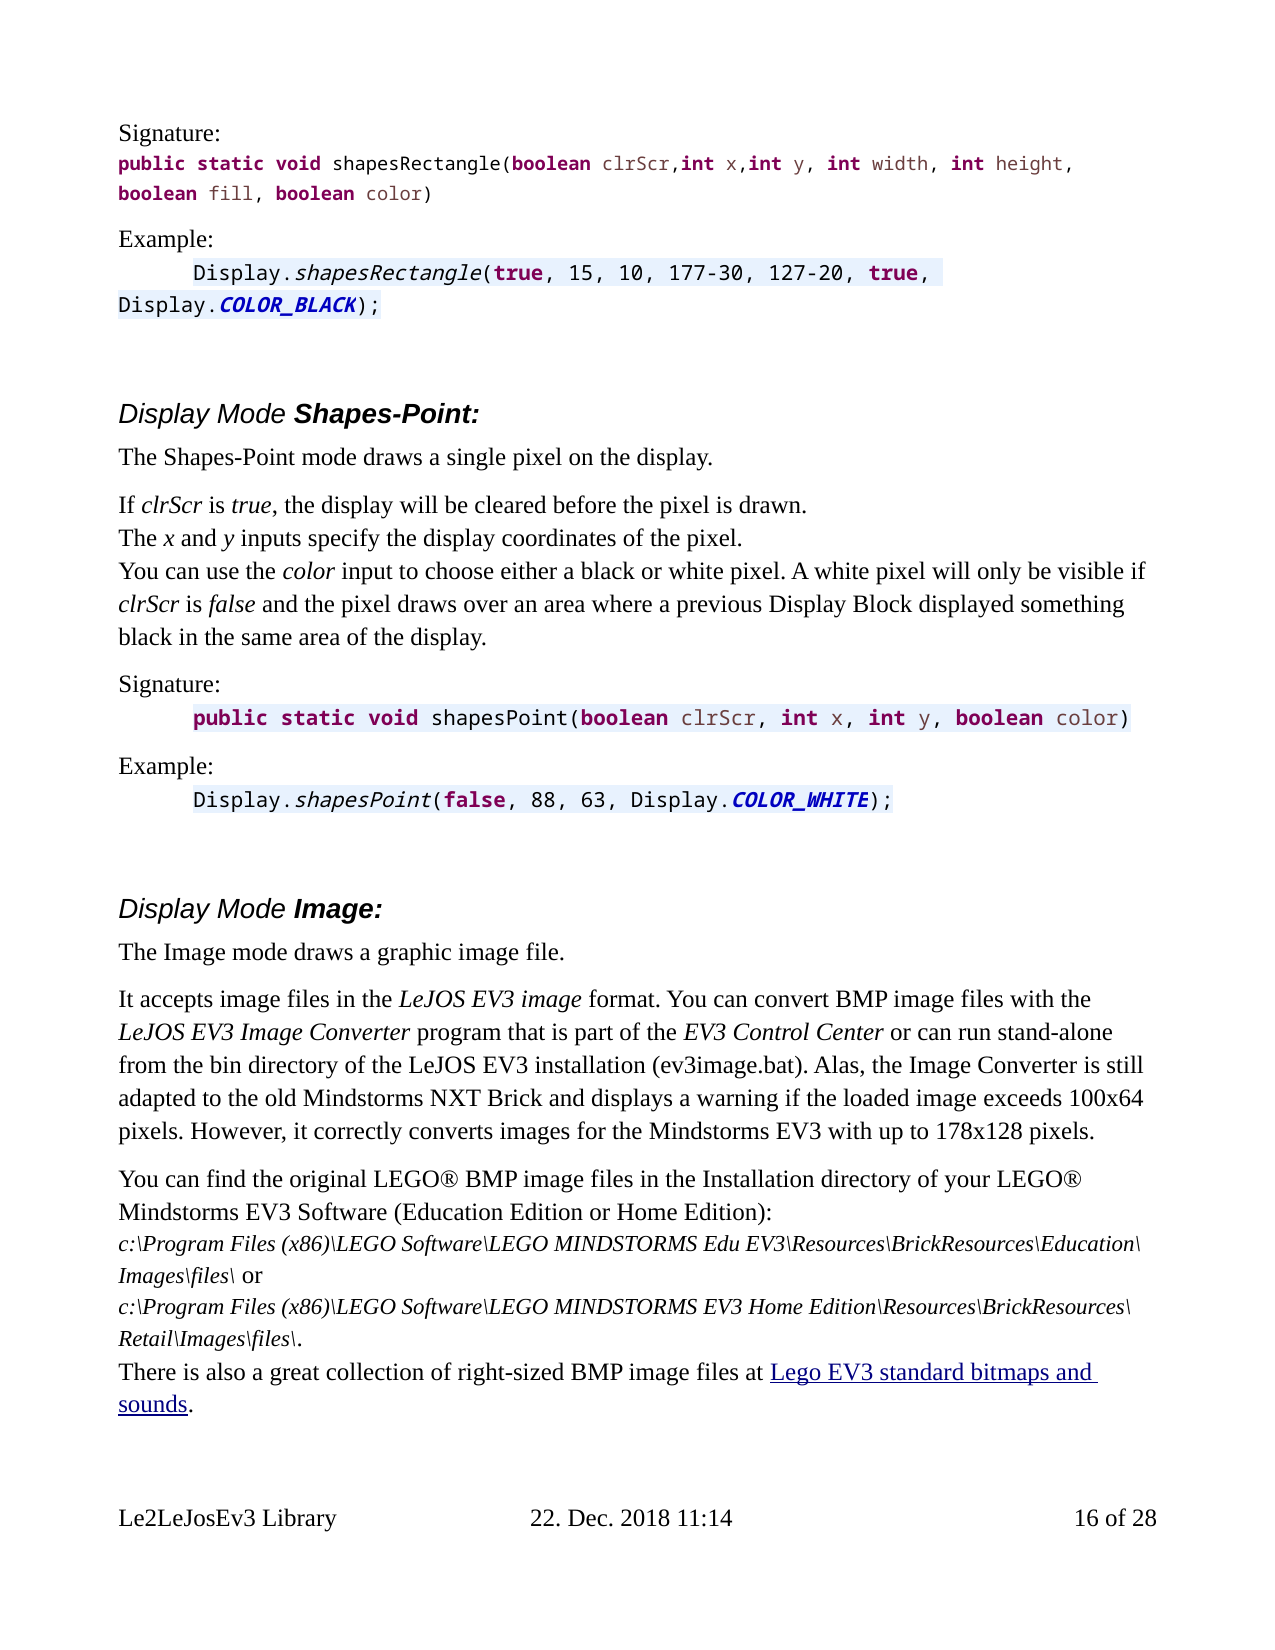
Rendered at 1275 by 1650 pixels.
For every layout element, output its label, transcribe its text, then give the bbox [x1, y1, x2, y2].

text Example: Display.shapesPoint(false, 88, 63, Display.COLOR_WHITE); [118, 751, 1157, 813]
text Example: Display.shapesRectangle(true, 15, 10, 177-30, 127-20, true, Display.COLOR_BLACK); [118, 224, 1157, 319]
subtitle Display Mode Shapes-Point: [118, 398, 1157, 429]
subtitle Display Mode Image: [118, 892, 1157, 924]
text If clrScr is true, the display will be cleared before the pixel is drawn. The x and y inputs specify the display coordinates of the pixel. You can use the color input to choose either a black or white pixel. A white pixel will only be visible if clrScr is false and the pixel draws over an area where a previous Display Block displayed something black in the same area of the display. [118, 490, 1157, 651]
text Signature: public static void shapesPoint(boolean clrScr, int x, int y, boolean color) [118, 669, 1157, 732]
text The Shapes-Point mode draws a single pixel on the display. [118, 442, 1157, 471]
text Signature: public static void shapesRectangle(boolean clrScr,int x,int y, int width, int height, boolean fill, boolean color) [118, 118, 1157, 205]
text It accepts image files in the LeJOS EV3 image format. You can convert BMP image files with the LeJOS EV3 Image Converter program that is part of the EV3 Control Center or can run stand-alone from the bin directory of the LeJOS EV3 installation (ev3image.bat). Alas, the Image Converter is still adapted to the old Mindstorms NXT Brick and displays a warning if the loaded image exceeds 100x64 pixels. However, it correctly converts images for the Mindstorms EV3 with up to 178x128 pixels. [118, 984, 1157, 1145]
text The Image mode draws a graphic image file. [118, 937, 1157, 966]
text You can find the original LEGO® BMP image files in the Installation directory of your LEGO® Mindstorms EV3 Software (Education Edition or Home Edition): c:\Program Files (x86)\LEGO Software\LEGO MINDSTORMS Edu EV3\Resources\BrickResources\Education\Images\files\ or c:\Program Files (x86)\LEGO Software\LEGO MINDSTORMS EV3 Home Edition\Resources\BrickResources\Retail\Images\files\. There is also a great collection of right-sized BMP image files at Lego EV3 standard bitmaps and sounds. [118, 1164, 1157, 1418]
